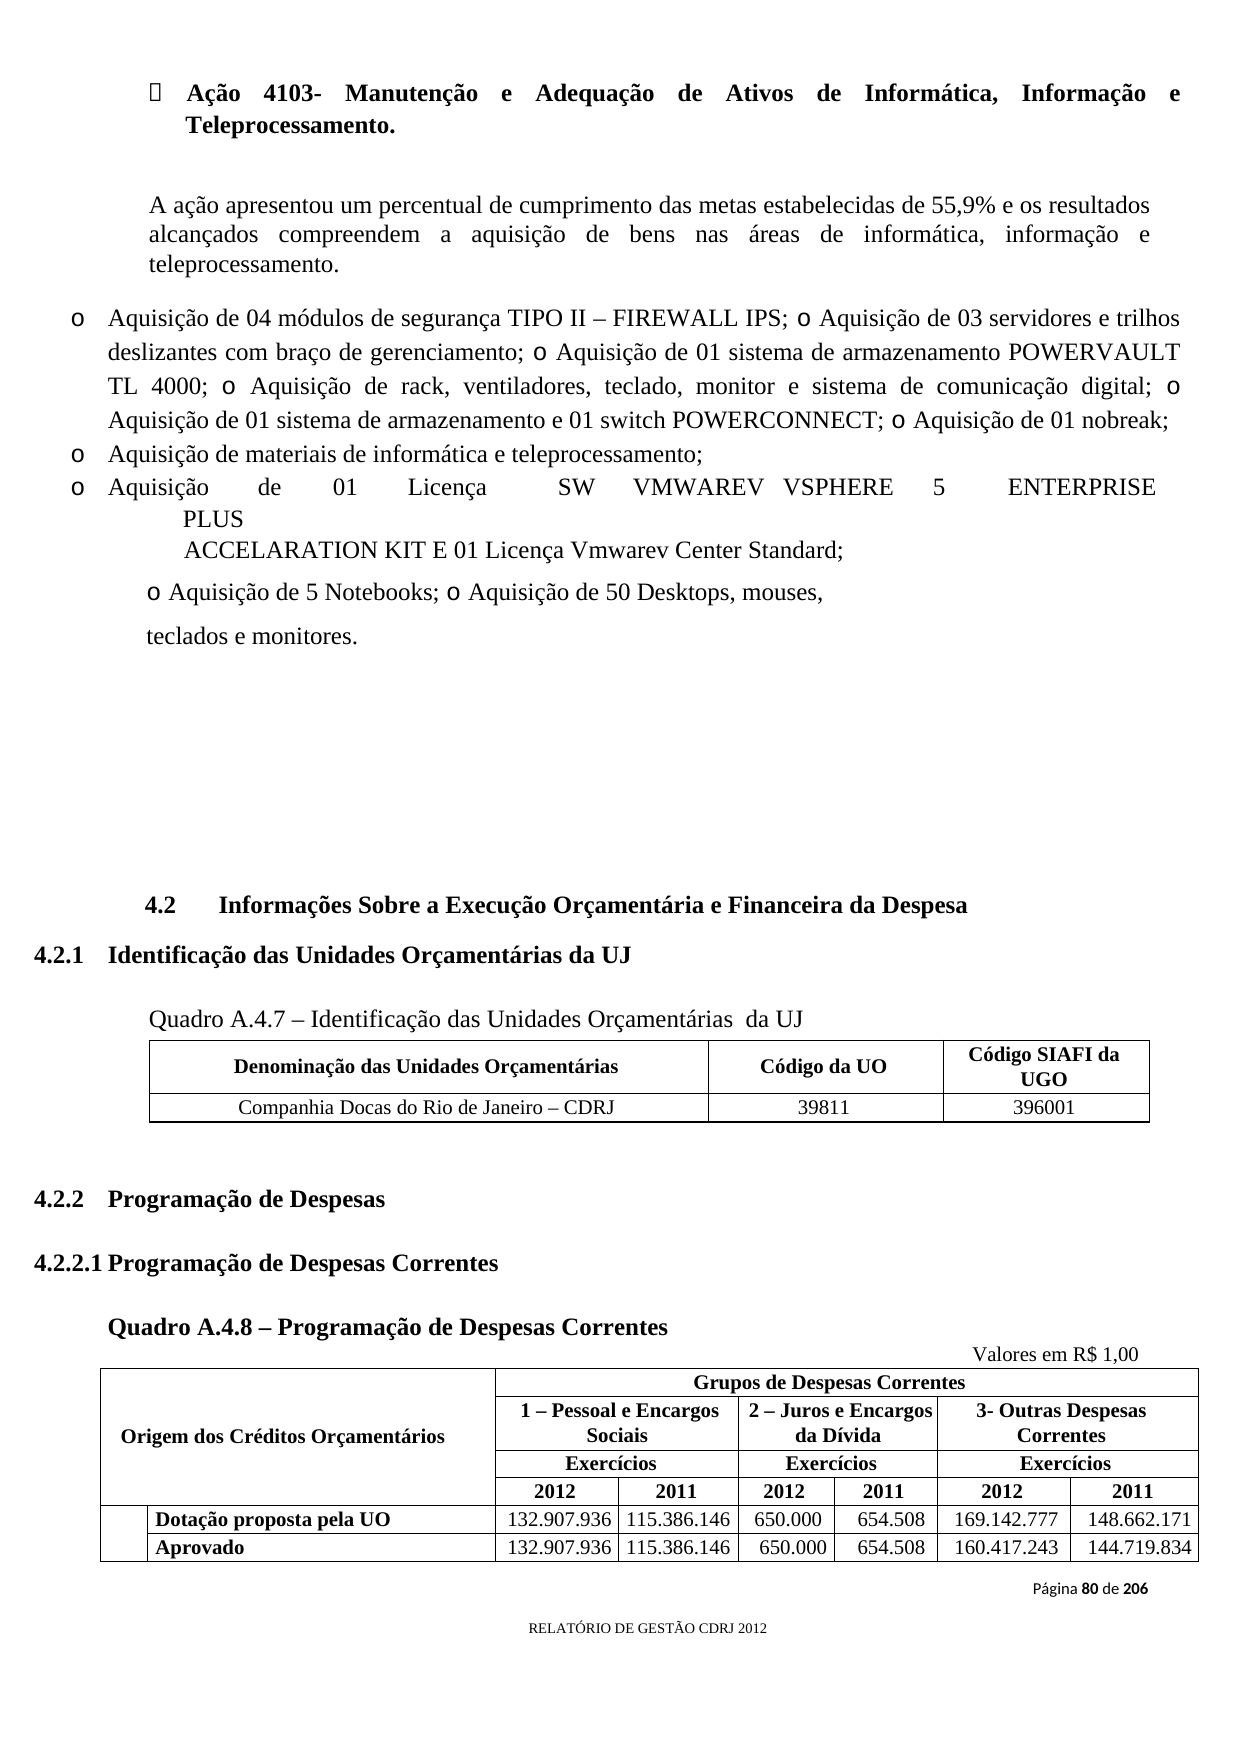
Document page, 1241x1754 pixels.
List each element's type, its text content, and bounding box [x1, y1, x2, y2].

table_cell 115.386.146 [619, 1534, 738, 1561]
table_cell 654.508 [835, 1534, 937, 1561]
table_header Origem dos Créditos Orçamentários [101, 1369, 495, 1505]
text Quadro A.4.7 – Identificação das Unidades Orçamentárias da UJ [149, 1004, 1181, 1032]
table_header Código da UO [709, 1041, 943, 1093]
table_header Código SIAFI da UGO [944, 1041, 1149, 1093]
table_cell 132.907.936 [496, 1506, 618, 1533]
text ACCELARATION KIT E 01 Licença Vmwarev Center Standard; o Aquisição de 5 Notebooks; o Aquisição de 50 Desktops, mouses, teclados e monitores. [146, 535, 845, 650]
table_cell 654.508 [835, 1506, 937, 1533]
table_cell Exercícios [938, 1451, 1198, 1477]
table_cell 2 – Juros e Encargos da Dívida [739, 1397, 937, 1449]
table_cell 650.000 [739, 1534, 834, 1561]
table_cell Exercícios [496, 1451, 738, 1477]
table_cell Dotação proposta pela UO [148, 1506, 495, 1533]
table_cell 132.907.936 [496, 1534, 618, 1561]
list Aquisição de 01 Licença SW VMWAREV VSPHERE 5 ENTERPRISE PLUS [70, 472, 1181, 533]
table_cell 650.000 [739, 1506, 834, 1533]
table_cell 148.662.171 [1071, 1506, 1198, 1533]
table_cell 2012 [739, 1478, 834, 1505]
table_cell 2011 [1071, 1478, 1198, 1505]
table_cell 3- Outras Despesas Correntes [938, 1397, 1198, 1449]
list Aquisição de materiais de informática e teleprocessamento; [70, 439, 1181, 470]
table_cell 144.719.834 [1071, 1534, 1198, 1561]
table_cell [101, 1506, 147, 1561]
text  Ação 4103- Manutenção e Adequação de Ativos de Informática, Informação e Teleprocessamento. [148, 75, 1182, 139]
text A ação apresentou um percentual de cumprimento das metas estabelecidas de 55,9% e os resultados alcançados compreendem a aquisição de bens nas áreas de informática, informação e teleprocessamento. [149, 190, 1152, 278]
table_cell Companhia Docas do Rio de Janeiro – CDRJ [150, 1094, 708, 1121]
table_cell 115.386.146 [619, 1506, 738, 1533]
table_header Grupos de Despesas Correntes [496, 1369, 1198, 1396]
table_cell 2011 [619, 1478, 738, 1505]
text 4.2 Informações Sobre a Execução Orçamentária e Financeira da Despesa [108, 891, 1182, 919]
text Quadro A.4.8 – Programação de Despesas Correntes [107, 1312, 1182, 1340]
table_cell 2012 [938, 1478, 1070, 1505]
table_cell 39811 [709, 1094, 943, 1121]
table_header Denominação das Unidades Orçamentárias [150, 1041, 708, 1093]
table_cell 2011 [835, 1478, 937, 1505]
table_cell 2012 [496, 1478, 618, 1505]
table_cell Exercícios [739, 1451, 937, 1477]
table_cell Aprovado [148, 1534, 495, 1561]
list Identificação das Unidades Orçamentárias da UJ [34, 941, 1182, 969]
list Aquisição de 04 módulos de segurança TIPO II – FIREWALL IPS; o Aquisição de 03 servidores e trilhos deslizantes com braço de gerenciamento; o Aquisição de 01 sistema de armazenamento POWERVAULT TL 4000; o Aquisição de rack, ventiladores, teclado, monitor e sistema de comunicação digital; o Aquisição de 01 sistema de armazenamento e 01 switch POWERCONNECT; o Aquisição de 01 nobreak; [70, 303, 1181, 436]
table_cell 1 – Pessoal e Encargos Sociais [496, 1397, 738, 1449]
table_cell 160.417.243 [938, 1534, 1070, 1561]
table_cell 396001 [944, 1094, 1149, 1121]
table_cell 169.142.777 [938, 1506, 1070, 1533]
list Programação de Despesas Correntes [34, 1248, 1126, 1277]
text Valores em R$ 1,00 [108, 1342, 1144, 1366]
list Programação de Despesas [34, 1184, 1182, 1213]
